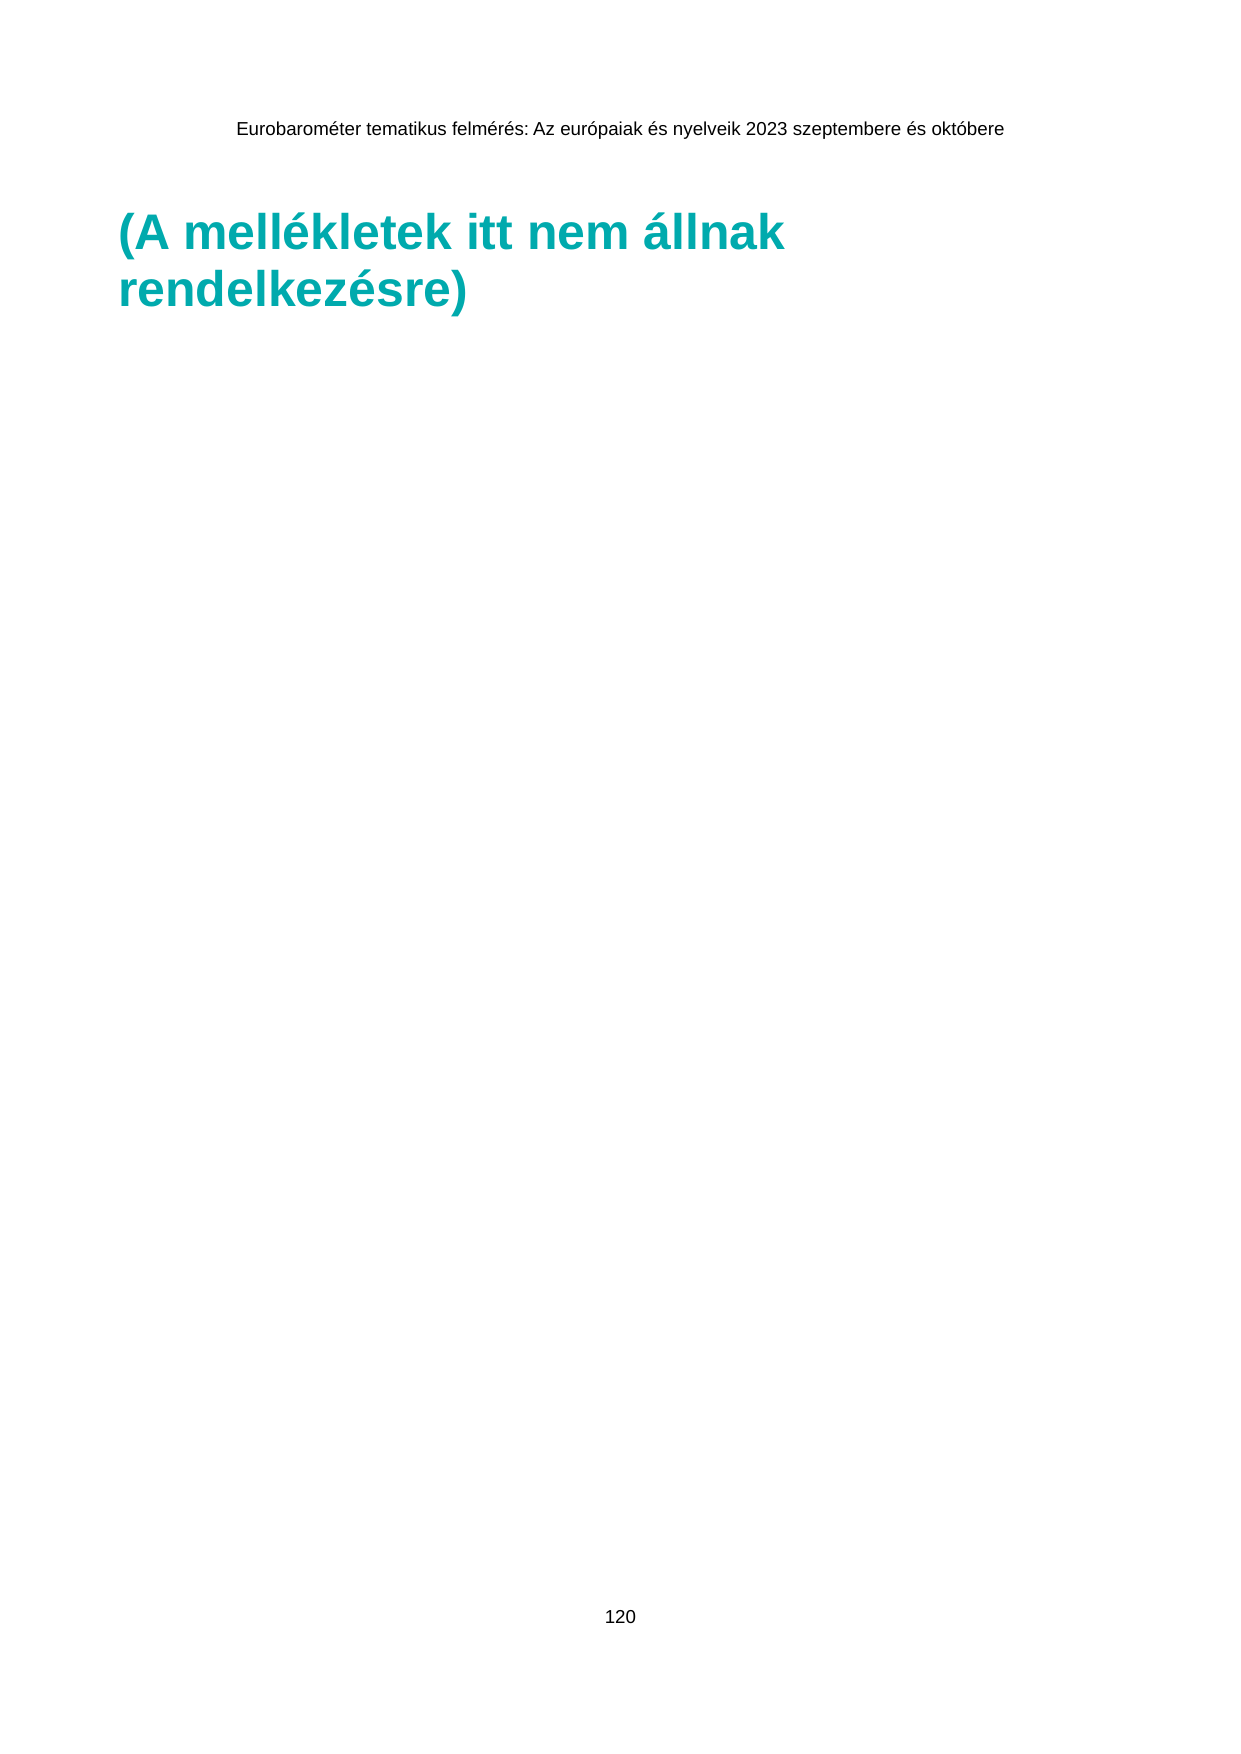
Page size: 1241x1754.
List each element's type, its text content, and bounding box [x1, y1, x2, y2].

subtitle (A mellékletek itt nem állnak rendelkezésre) [118, 202, 1122, 317]
